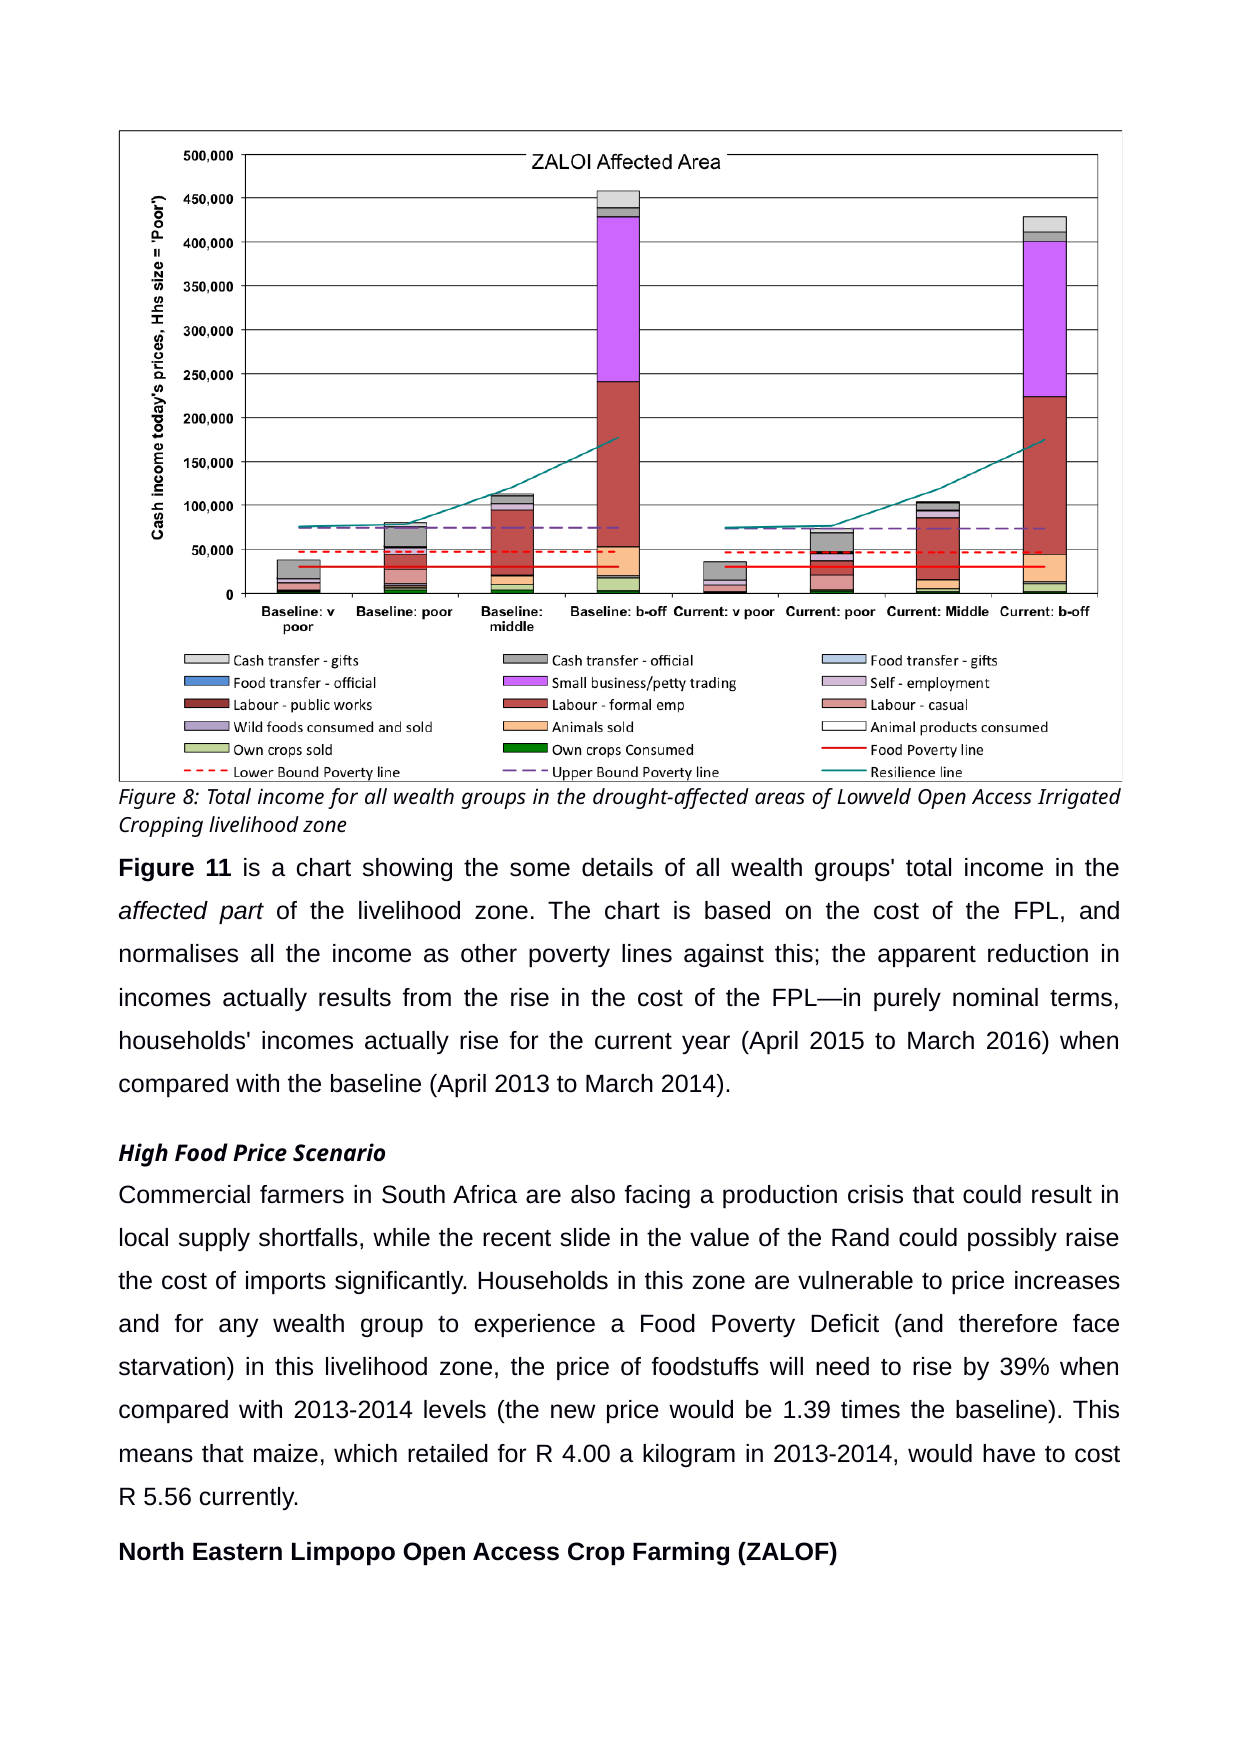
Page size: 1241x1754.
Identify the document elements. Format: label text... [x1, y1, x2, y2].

text North Eastern Limpopo Open Access Crop Farming (ZALOF) [118, 1537, 1122, 1565]
text Commercial farmers in South Africa are also facing a production crisis that could result in local supply shortfalls, while the recent slide in the value of the Rand could possibly raise the cost of imports significantly. Households in this zone are vulnerable to price increases and for any wealth group to experience a Food Poverty Deficit (and therefore face starvation) in this livelihood zone, the price of foodstuffs will need to rise by 39% when compared with 2013-2014 levels (the new price would be 1.39 times the baseline). This means that maize, which retailed for R 4.00 a kilogram in 2013-2014, would have to cost R 5.56 currently. [118, 1180, 1122, 1511]
picture [118, 130, 1123, 782]
subtitle High Food Price Scenario [118, 1137, 1122, 1168]
text Figure 8: Total income for all wealth groups in the drought-affected areas of Lowveld Open Access Irrigated Cropping livelihood zone [118, 782, 1122, 839]
text Figure 11 is a chart showing the some details of all wealth groups' total income in the affected part of the livelihood zone. The chart is based on the cost of the FPL, and normalises all the income as other poverty lines against this; the apparent reduction in incomes actually results from the rise in the cost of the FPL—in purely nominal terms, households' incomes actually rise for the current year (April 2015 to March 2016) when compared with the baseline (April 2013 to March 2014). [118, 839, 1122, 1097]
text [118, 118, 1122, 130]
